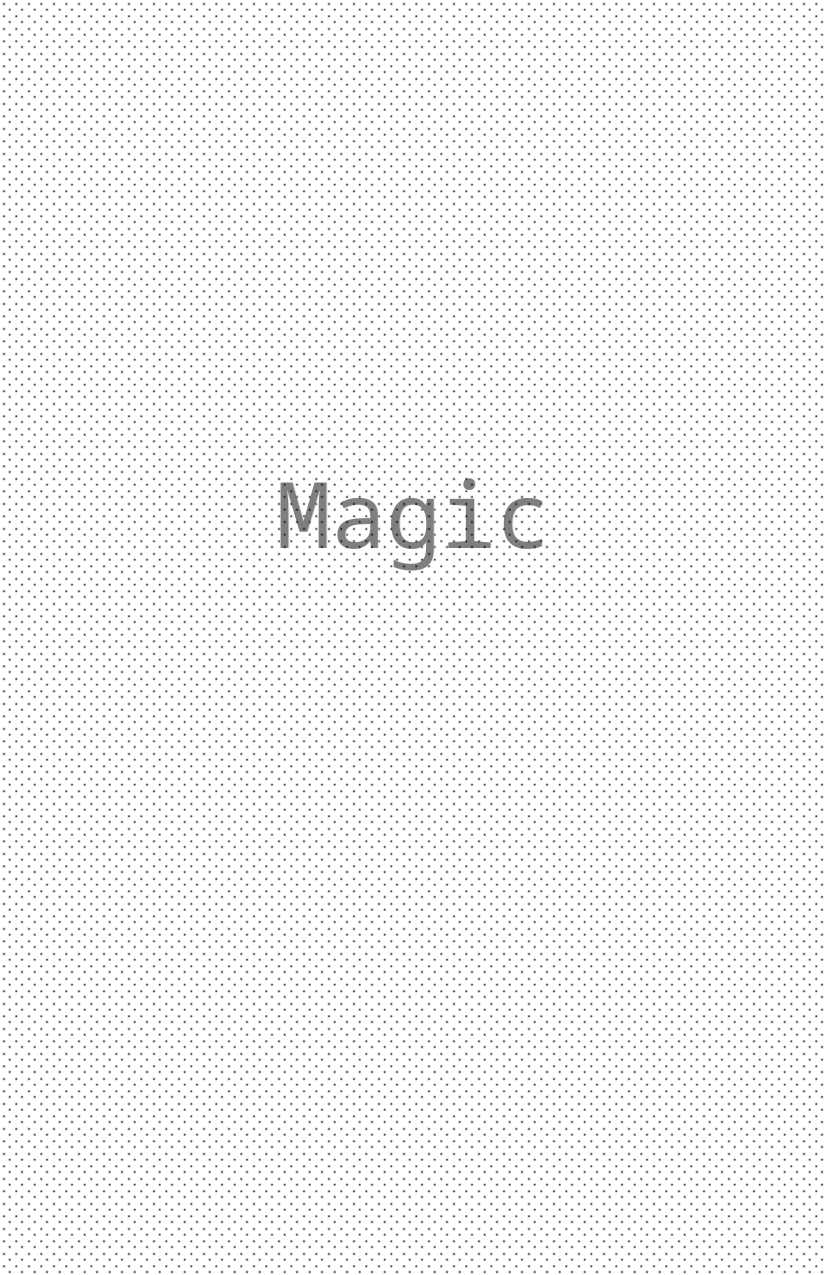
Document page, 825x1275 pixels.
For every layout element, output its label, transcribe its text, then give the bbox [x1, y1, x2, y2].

subtitle Magic [75, 375, 750, 650]
picture [0, 0, 825, 1275]
